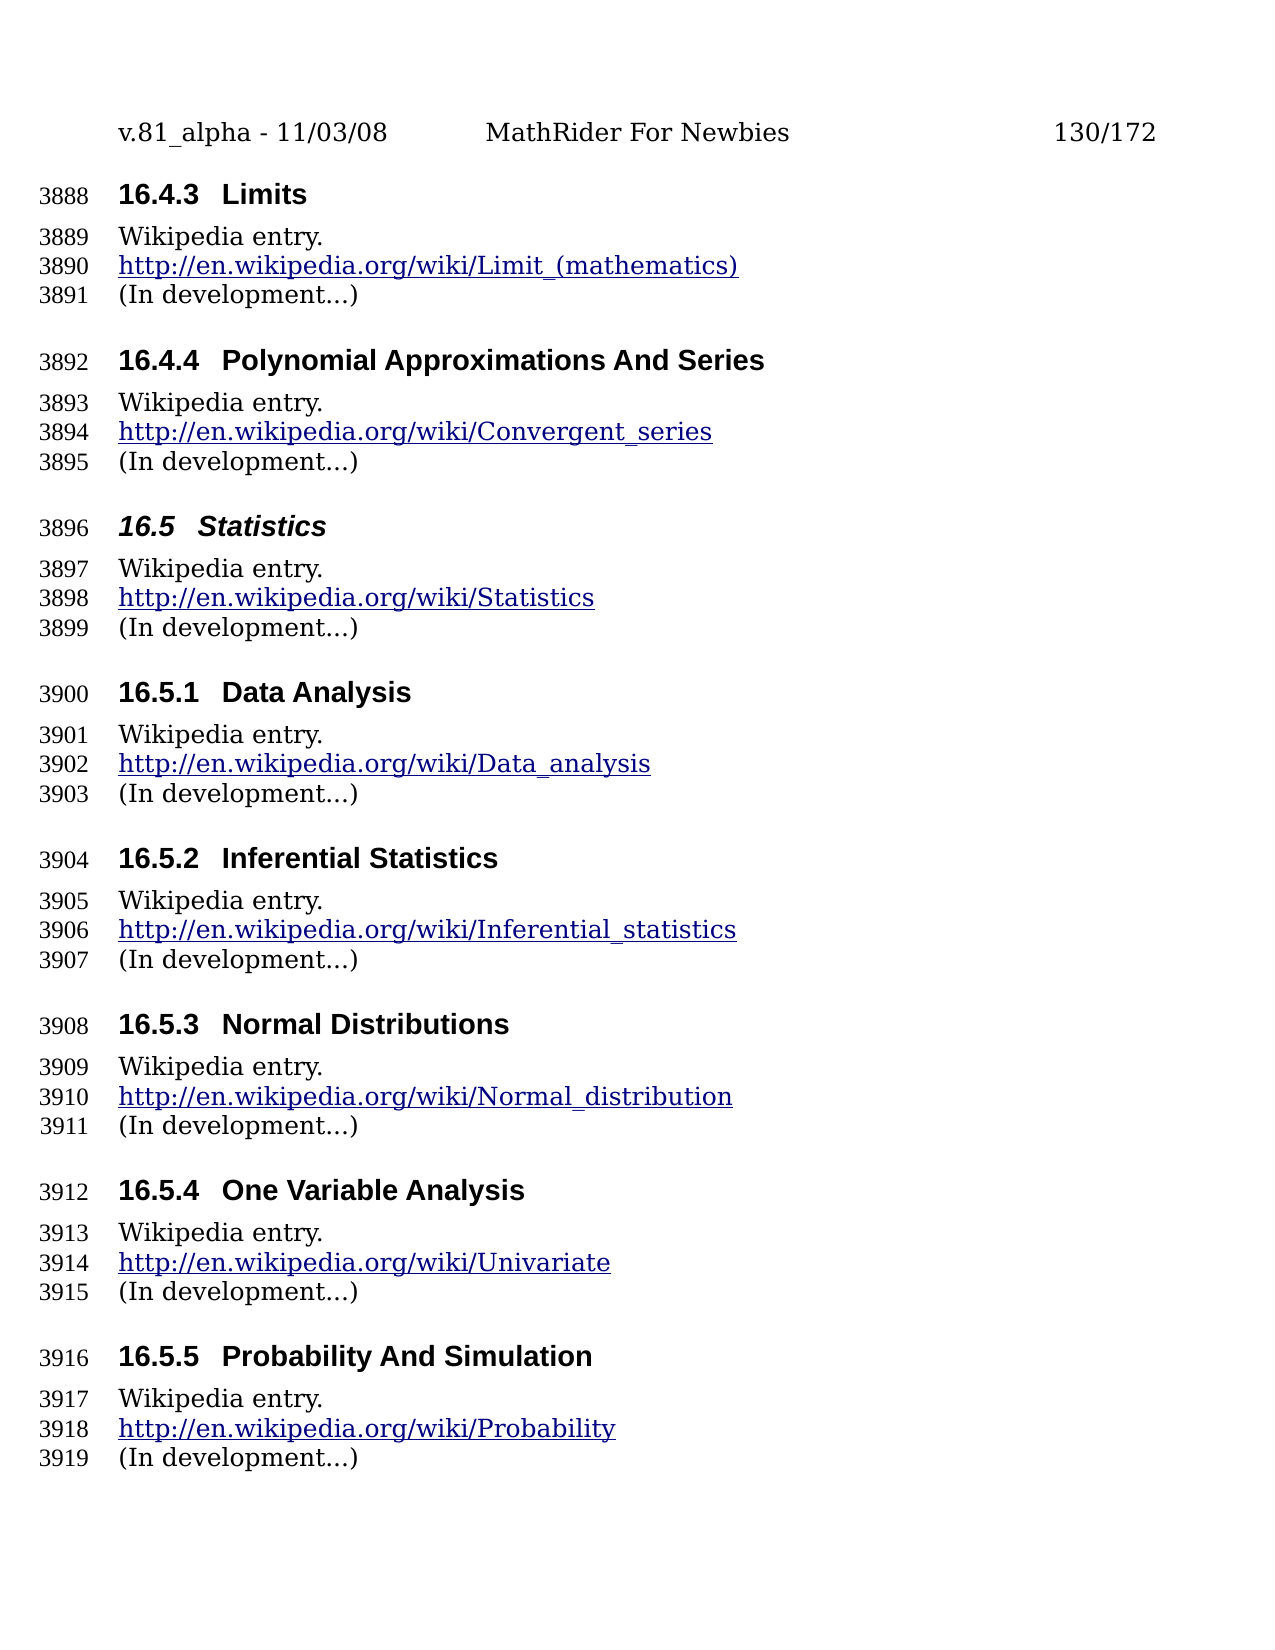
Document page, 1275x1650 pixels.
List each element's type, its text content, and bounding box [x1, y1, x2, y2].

text Wikipedia entry. [118, 222, 1157, 251]
text http://en.wikipedia.org/wiki/Statistics [118, 583, 1157, 613]
text http://en.wikipedia.org/wiki/Univariate [118, 1248, 1157, 1277]
subtitle Limits [118, 177, 1157, 210]
text Wikipedia entry. [118, 554, 1157, 583]
subtitle Statistics [118, 509, 1157, 542]
subtitle Probability And Simulation [118, 1339, 1157, 1373]
text (In development...) [118, 281, 1157, 310]
text Wikipedia entry. [118, 388, 1157, 417]
text (In development...) [118, 1111, 1157, 1140]
text (In development...) [118, 1443, 1157, 1472]
text Wikipedia entry. [118, 1384, 1157, 1414]
subtitle Data Analysis [118, 675, 1157, 708]
text http://en.wikipedia.org/wiki/Convergent_series [118, 417, 1157, 447]
text http://en.wikipedia.org/wiki/Data_analysis [118, 749, 1157, 779]
text (In development...) [118, 779, 1157, 808]
text (In development...) [118, 1277, 1157, 1306]
text http://en.wikipedia.org/wiki/Normal_distribution [118, 1082, 1157, 1111]
subtitle One Variable Analysis [118, 1173, 1157, 1207]
text http://en.wikipedia.org/wiki/Probability [118, 1414, 1157, 1443]
text Wikipedia entry. [118, 720, 1157, 749]
text http://en.wikipedia.org/wiki/Limit_(mathematics) [118, 251, 1157, 281]
text (In development...) [118, 613, 1157, 642]
text (In development...) [118, 447, 1157, 476]
text (In development...) [118, 945, 1157, 974]
subtitle Inferential Statistics [118, 841, 1157, 874]
subtitle Normal Distributions [118, 1007, 1157, 1041]
subtitle Polynomial Approximations And Series [118, 343, 1157, 376]
text Wikipedia entry. [118, 1052, 1157, 1082]
text http://en.wikipedia.org/wiki/Inferential_statistics [118, 916, 1157, 945]
text Wikipedia entry. [118, 886, 1157, 916]
text Wikipedia entry. [118, 1218, 1157, 1248]
